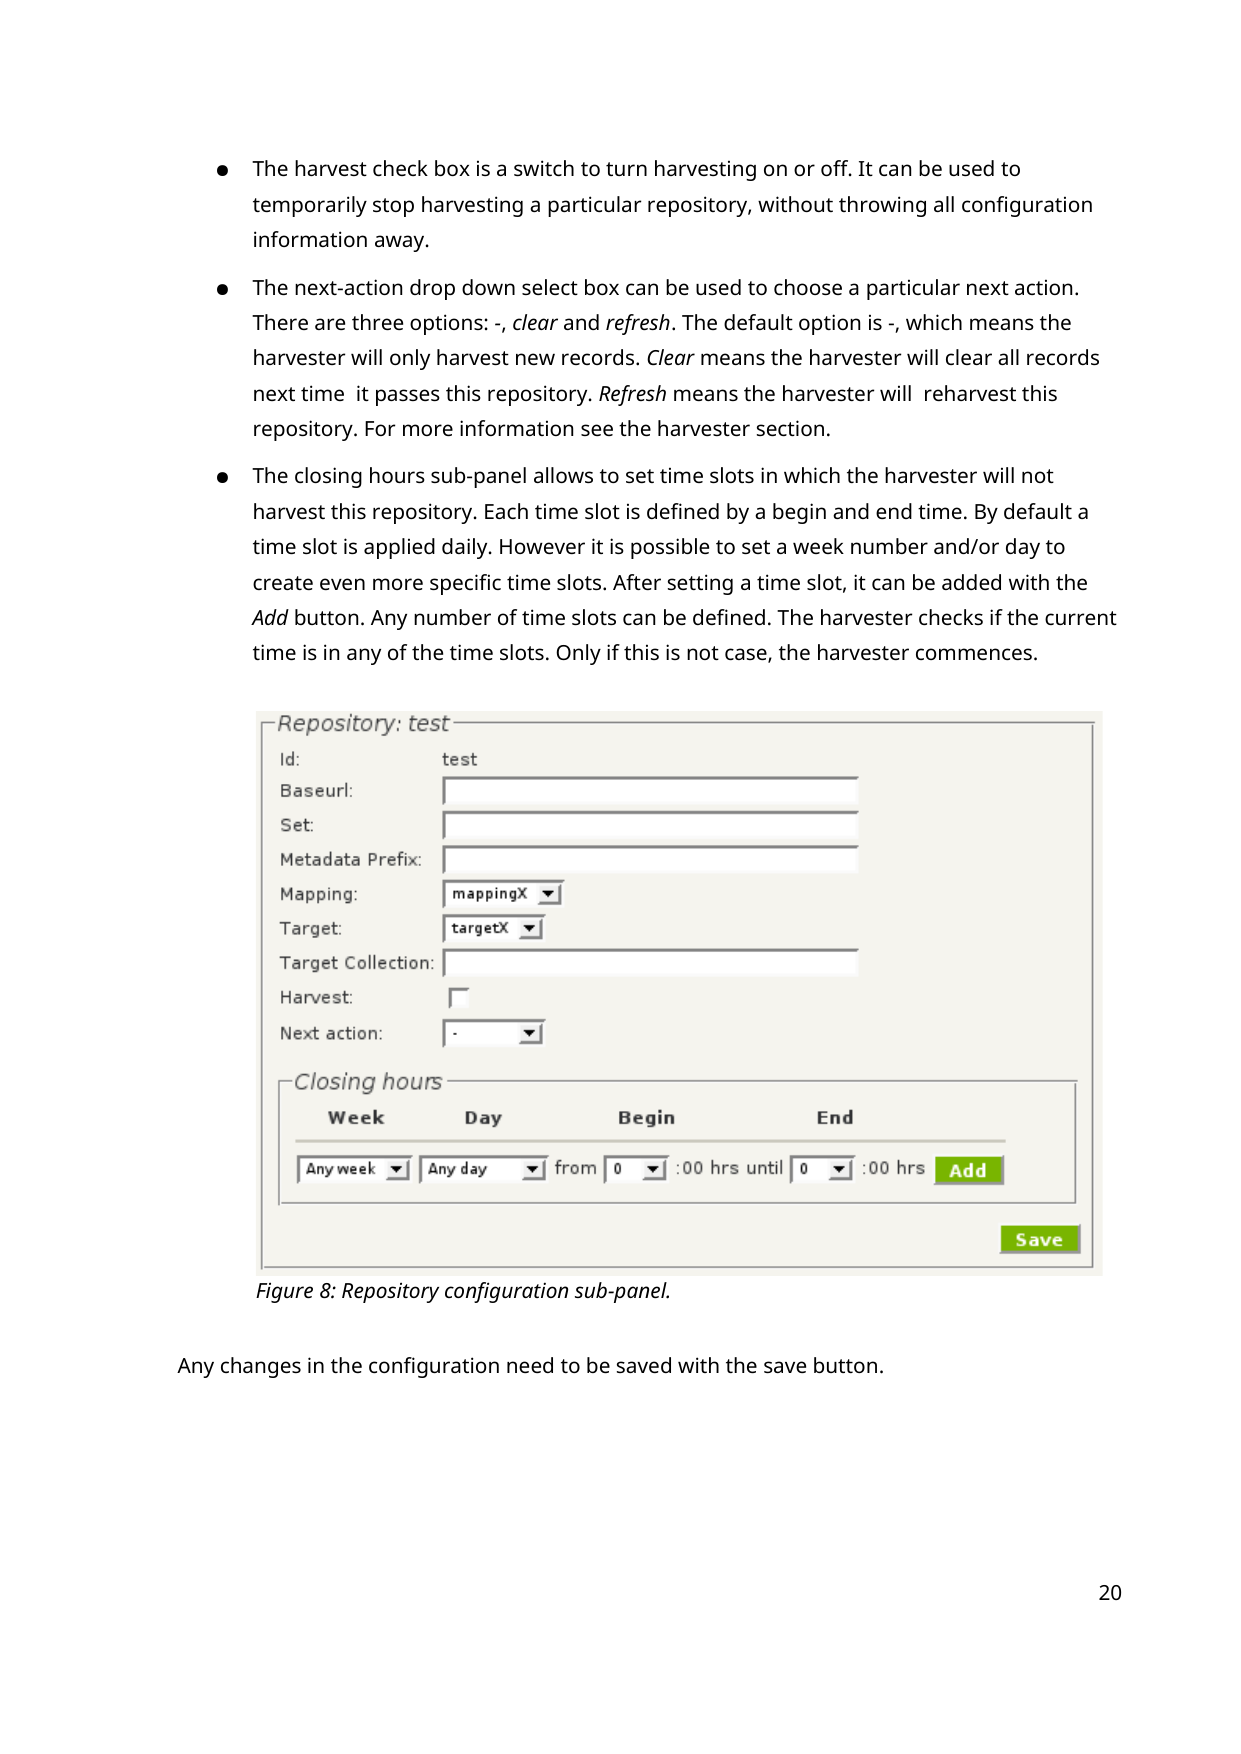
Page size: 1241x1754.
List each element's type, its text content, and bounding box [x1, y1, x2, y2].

text Figure 8: Repository configuration sub-panel. [256, 1276, 1102, 1304]
picture [255, 711, 1103, 1276]
list The closing hours sub-panel allows to set time slots in which the harvester will not harvest this repository. Each time slot is defined by a begin and end time. By default a time slot is applied daily. However it is possible to set a week number and/or day to create even more specific time slots. After setting a time slot, it can be added with the Add button. Any number of time slots can be defined. The harvester checks if the current time is in any of the time slots. Only if this is not case, the harvester commences. [215, 454, 1122, 667]
list The harvest check box is a switch to turn harvesting on or off. It can be used to temporarily stop harvesting a particular repository, without throwing all configuration information away. [215, 148, 1122, 254]
list The next-action drop down select box can be used to choose a particular next action. There are three options: -, clear and refresh. The default option is -, which means the harvester will only harvest new records. Clear means the harvester will clear all records next time it passes this repository. Refresh means the harvester will reharvest this repository. For more information see the harvester section. [215, 266, 1122, 443]
text Any changes in the configuration need to be saved with the save button. [177, 1344, 1122, 1380]
